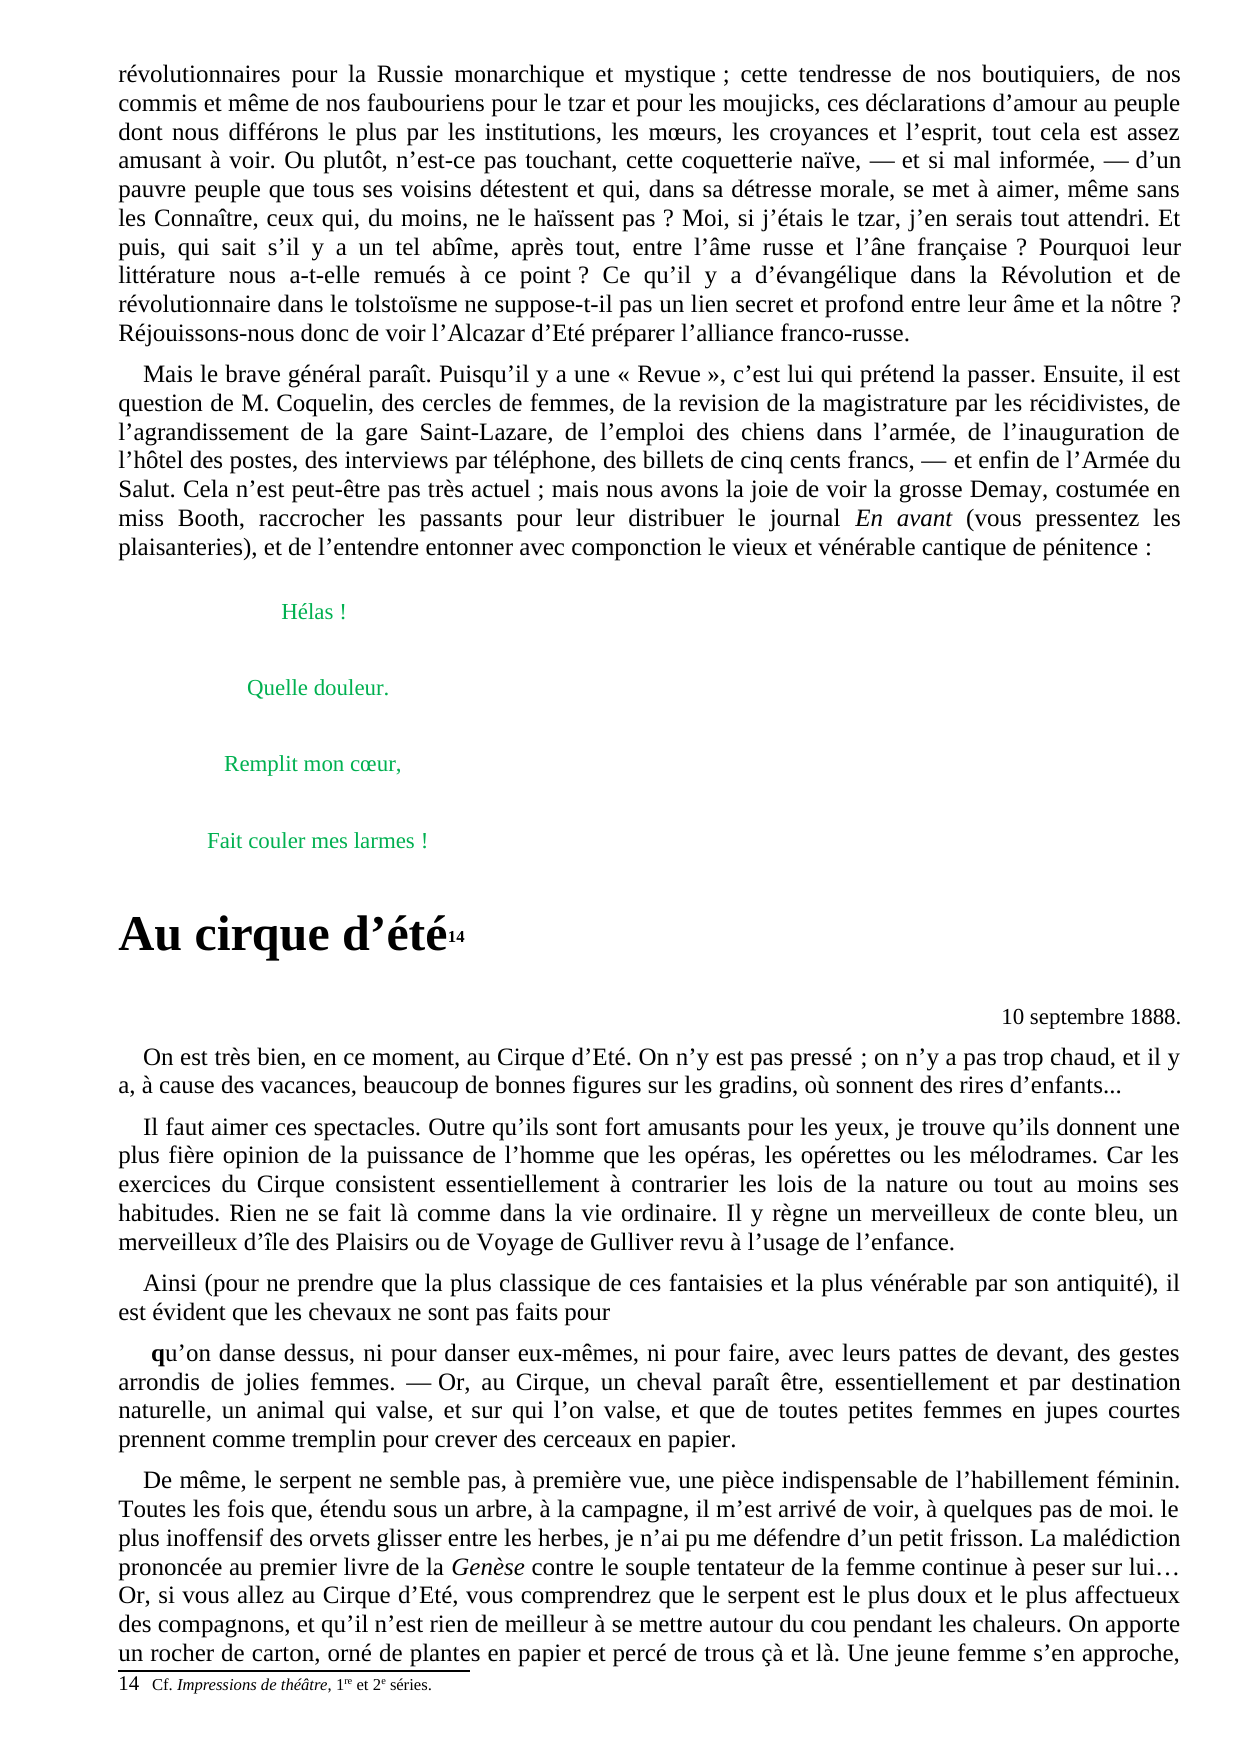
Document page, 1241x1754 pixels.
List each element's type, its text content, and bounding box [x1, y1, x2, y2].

subtitle Au cirque d’été [118, 903, 1181, 961]
text Remplit mon cœur, [207, 751, 1181, 777]
text qu’on danse dessus, ni pour danser eux-mêmes, ni pour faire, avec leurs pattes de devant, des gestes arrondis de jolies femmes. — Or, au Cirque, un cheval paraît être, essentiellement et par destination naturelle, un animal qui valse, et sur qui l’on valse, et que de toutes petites femmes en jupes courtes prennent comme tremplin pour crever des cerceaux en papier. [118, 1338, 1181, 1453]
text De même, le serpent ne semble pas, à première vue, une pièce indispensable de l’habillement féminin. Toutes les fois que, étendu sous un arbre, à la campagne, il m’est arrivé de voir, à quelques pas de moi. le plus inoffensif des orvets glisser entre les herbes, je n’ai pu me défendre d’un petit frisson. La malédiction prononcée au premier livre de la Genèse contre le souple tentateur de la femme continue à peser sur lui… Or, si vous allez au Cirque d’Eté, vous comprendrez que le serpent est le plus doux et le plus affectueux des compagnons, et qu’il n’est rien de meilleur à se mettre autour du cou pendant les chaleurs. On apporte un rocher de carton, orné de plantes en papier et percé de trous çà et là. Une jeune femme s’en approche, [118, 1465, 1181, 1667]
text Cf. Impressions de théâtre, 1re et 2e séries. [118, 1671, 1181, 1695]
text On est très bien, en ce moment, au Cirque d’Eté. On n’y est pas pressé ; on n’y a pas trop chaud, et il y a, à cause des vacances, beaucoup de bonnes figures sur les gradins, où sonnent des rires d’enfants... [118, 1042, 1181, 1099]
text Quelle douleur. [207, 674, 1181, 701]
text 10 septembre 1888. [118, 1003, 1181, 1029]
text Fait couler mes larmes ! [207, 827, 1181, 853]
text Il faut aimer ces spectacles. Outre qu’ils sont fort amusants pour les yeux, je trouve qu’ils donnent une plus fière opinion de la puissance de l’homme que les opéras, les opérettes ou les mélodrames. Car les exercices du Cirque consistent essentiellement à contrarier les lois de la nature ou tout au moins ses habitudes. Rien ne se fait là comme dans la vie ordinaire. Il y règne un merveilleux de conte bleu, un merveilleux d’île des Plaisirs ou de Voyage de Gulliver revu à l’usage de l’enfance. [118, 1112, 1181, 1255]
text Ainsi (pour ne prendre que la plus classique de ces fantaisies et la plus vénérable par son antiquité), il est évident que les chevaux ne sont pas faits pour [118, 1268, 1181, 1325]
text Mais le brave général paraît. Puisqu’il y a une « Revue », c’est lui qui prétend la passer. Ensuite, il est question de M. Coquelin, des cercles de femmes, de la revision de la magistrature par les récidivistes, de l’agrandissement de la gare Saint-Lazare, de l’emploi des chiens dans l’armée, de l’inauguration de l’hôtel des postes, des interviews par téléphone, des billets de cinq cents francs, — et enfin de l’Armée du Salut. Cela n’est peut-être pas très actuel ; mais nous avons la joie de voir la grosse Demay, costumée en miss Booth, raccrocher les passants pour leur distribuer le journal En avant (vous pressentez les plaisanteries), et de l’entendre entonner avec componction le vieux et vénérable cantique de pénitence : [118, 359, 1181, 560]
text révolutionnaires pour la Russie monarchique et mystique ; cette tendresse de nos boutiquiers, de nos commis et même de nos faubouriens pour le tzar et pour les moujicks, ces déclarations d’amour au peuple dont nous différons le plus par les institutions, les mœurs, les croyances et l’esprit, tout cela est assez amusant à voir. Ou plutôt, n’est-ce pas touchant, cette coquetterie naïve, — et si mal informée, — d’un pauvre peuple que tous ses voisins détestent et qui, dans sa détresse morale, se met à aimer, même sans les Connaître, ceux qui, du moins, ne le haïssent pas ? Moi, si j’étais le tzar, j’en serais tout attendri. Et puis, qui sait s’il y a un tel abîme, après tout, entre l’âme russe et l’âne française ? Pourquoi leur littérature nous a-t-elle remués à ce point ? Ce qu’il y a d’évangélique dans la Révolution et de révolutionnaire dans le tolstoïsme ne suppose-t-il pas un lien secret et profond entre leur âme et la nôtre ? Réjouissons-nous donc de voir l’Alcazar d’Eté préparer l’alliance franco-russe. [118, 59, 1181, 347]
text Hélas ! [207, 598, 1181, 624]
